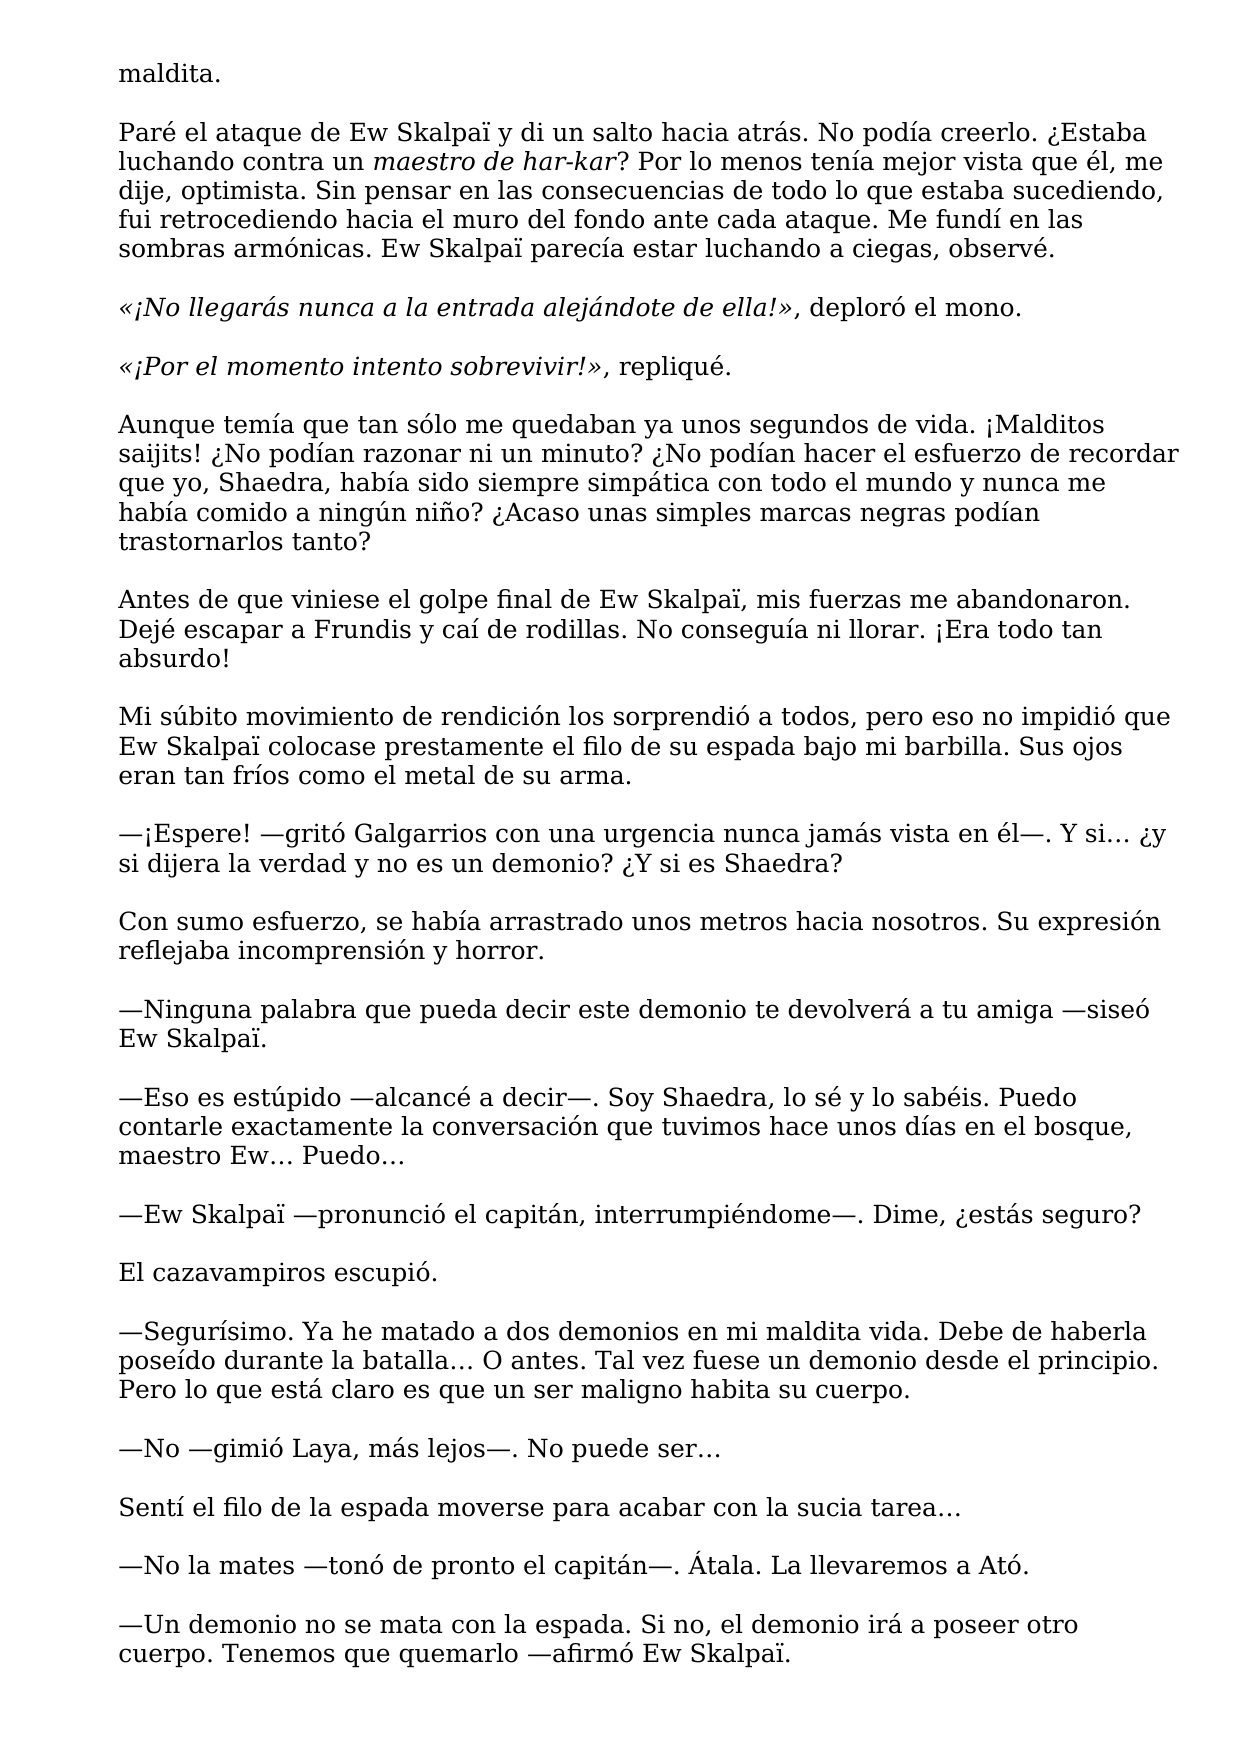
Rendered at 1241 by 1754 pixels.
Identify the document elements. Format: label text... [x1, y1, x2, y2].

text Aunque temía que tan sólo me quedaban ya unos segundos de vida. ¡Malditos saijits! ¿No podían razonar ni un minuto? ¿No podían hacer el esfuerzo de recordar que yo, Shaedra, había sido siempre simpática con todo el mundo y nunca me había comido a ningún niño? ¿Acaso unas simples marcas negras podían trastornarlos tanto? [118, 410, 1181, 556]
text «¡Por el momento intento sobrevivir!», repliqué. [118, 352, 1181, 381]
text «¡No llegarás nunca a la entrada alejándote de ella!», deploró el mono. [118, 293, 1181, 322]
text Paré el ataque de Ew Skalpaï y di un salto hacia atrás. No podía creerlo. ¿Estaba luchando contra un maestro de har-kar? Por lo menos tenía mejor vista que él, me dije, optimista. Sin pensar en las consecuencias de todo lo que estaba sucediendo, fui retrocediendo hacia el muro del fondo ante cada ataque. Me fundí en las sombras armónicas. Ew Skalpaï parecía estar luchando a ciegas, observé. [118, 118, 1181, 263]
text Con sumo esfuerzo, se había arrastrado unos metros hacia nosotros. Su expresión reflejaba incomprensión y horror. [118, 907, 1181, 966]
text —¡Espere! —gritó Galgarrios con una urgencia nunca jamás vista en él—. Y si… ¿y si dijera la verdad y no es un demonio? ¿Y si es Shaedra? [118, 819, 1181, 878]
text —Segurísimo. Ya he matado a dos demonios en mi maldita vida. Debe de haberla poseído durante la batalla… O antes. Tal vez fuese un demonio desde el principio. Pero lo que está claro es que un ser maligno habita su cuerpo. [118, 1317, 1181, 1405]
text Mi súbito movimiento de rendición los sorprendió a todos, pero eso no impidió que Ew Skalpaï colocase prestamente el filo de su espada bajo mi barbilla. Sus ojos eran tan fríos como el metal de su arma. [118, 703, 1181, 790]
text —Un demonio no se mata con la espada. Si no, el demonio irá a poseer otro cuerpo. Tenemos que quemarlo —afirmó Ew Skalpaï. [118, 1610, 1181, 1668]
text —Eso es estúpido —alcancé a decir—. Soy Shaedra, lo sé y lo sabéis. Puedo contarle exactamente la conversación que tuvimos hace unos días en el bosque, maestro Ew… Puedo… [118, 1083, 1181, 1171]
text El cazavampiros escupió. [118, 1259, 1181, 1288]
text maldita. [118, 59, 1181, 88]
text —No la mates —tonó de pronto el capitán—. Átala. La llevaremos a Ató. [118, 1552, 1181, 1581]
text Sentí el filo de la espada moverse para acabar con la sucia tarea… [118, 1493, 1181, 1522]
text —Ninguna palabra que pueda decir este demonio te devolverá a tu amiga —siseó Ew Skalpaï. [118, 995, 1181, 1053]
text —Ew Skalpaï —pronunció el capitán, interrumpiéndome—. Dime, ¿estás seguro? [118, 1200, 1181, 1229]
text —No —gimió Laya, más lejos—. No puede ser… [118, 1434, 1181, 1463]
text Antes de que viniese el golpe final de Ew Skalpaï, mis fuerzas me abandonaron. Dejé escapar a Frundis y caí de rodillas. No conseguía ni llorar. ¡Era todo tan absurdo! [118, 586, 1181, 673]
